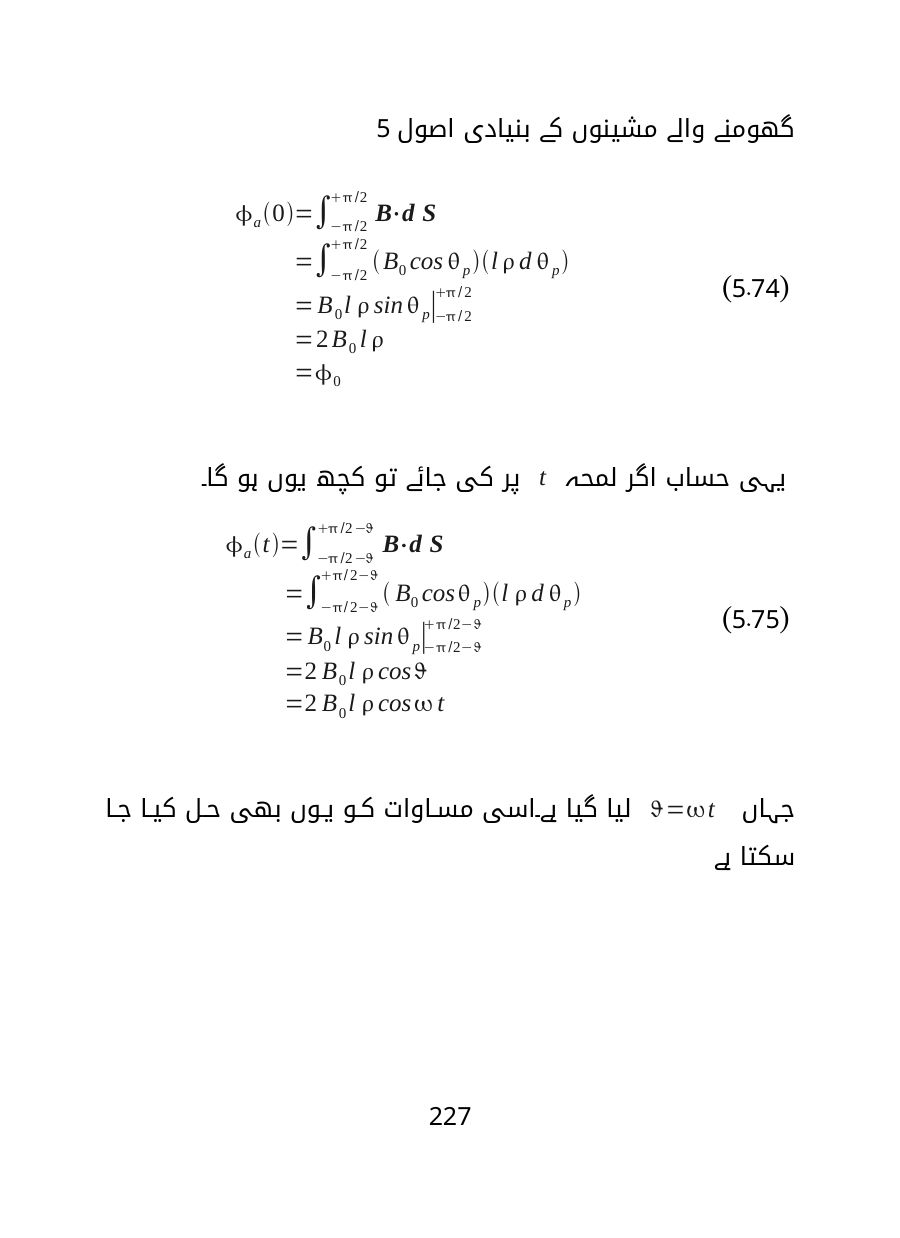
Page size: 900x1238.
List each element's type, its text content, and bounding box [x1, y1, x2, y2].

table_header [105, 182, 691, 408]
table_header [105, 514, 692, 739]
text یہی حساب اگر لمحہپر کی جائے تو کچھ یوں ہو گا۔ [105, 454, 795, 502]
text جہاں لیا گیا ہے۔اسی مساوات کو یوں بھی حل کیا جا سکتا ہے [105, 786, 795, 881]
table_header (5.75) [693, 514, 795, 739]
table_header (5.74) [691, 182, 795, 408]
